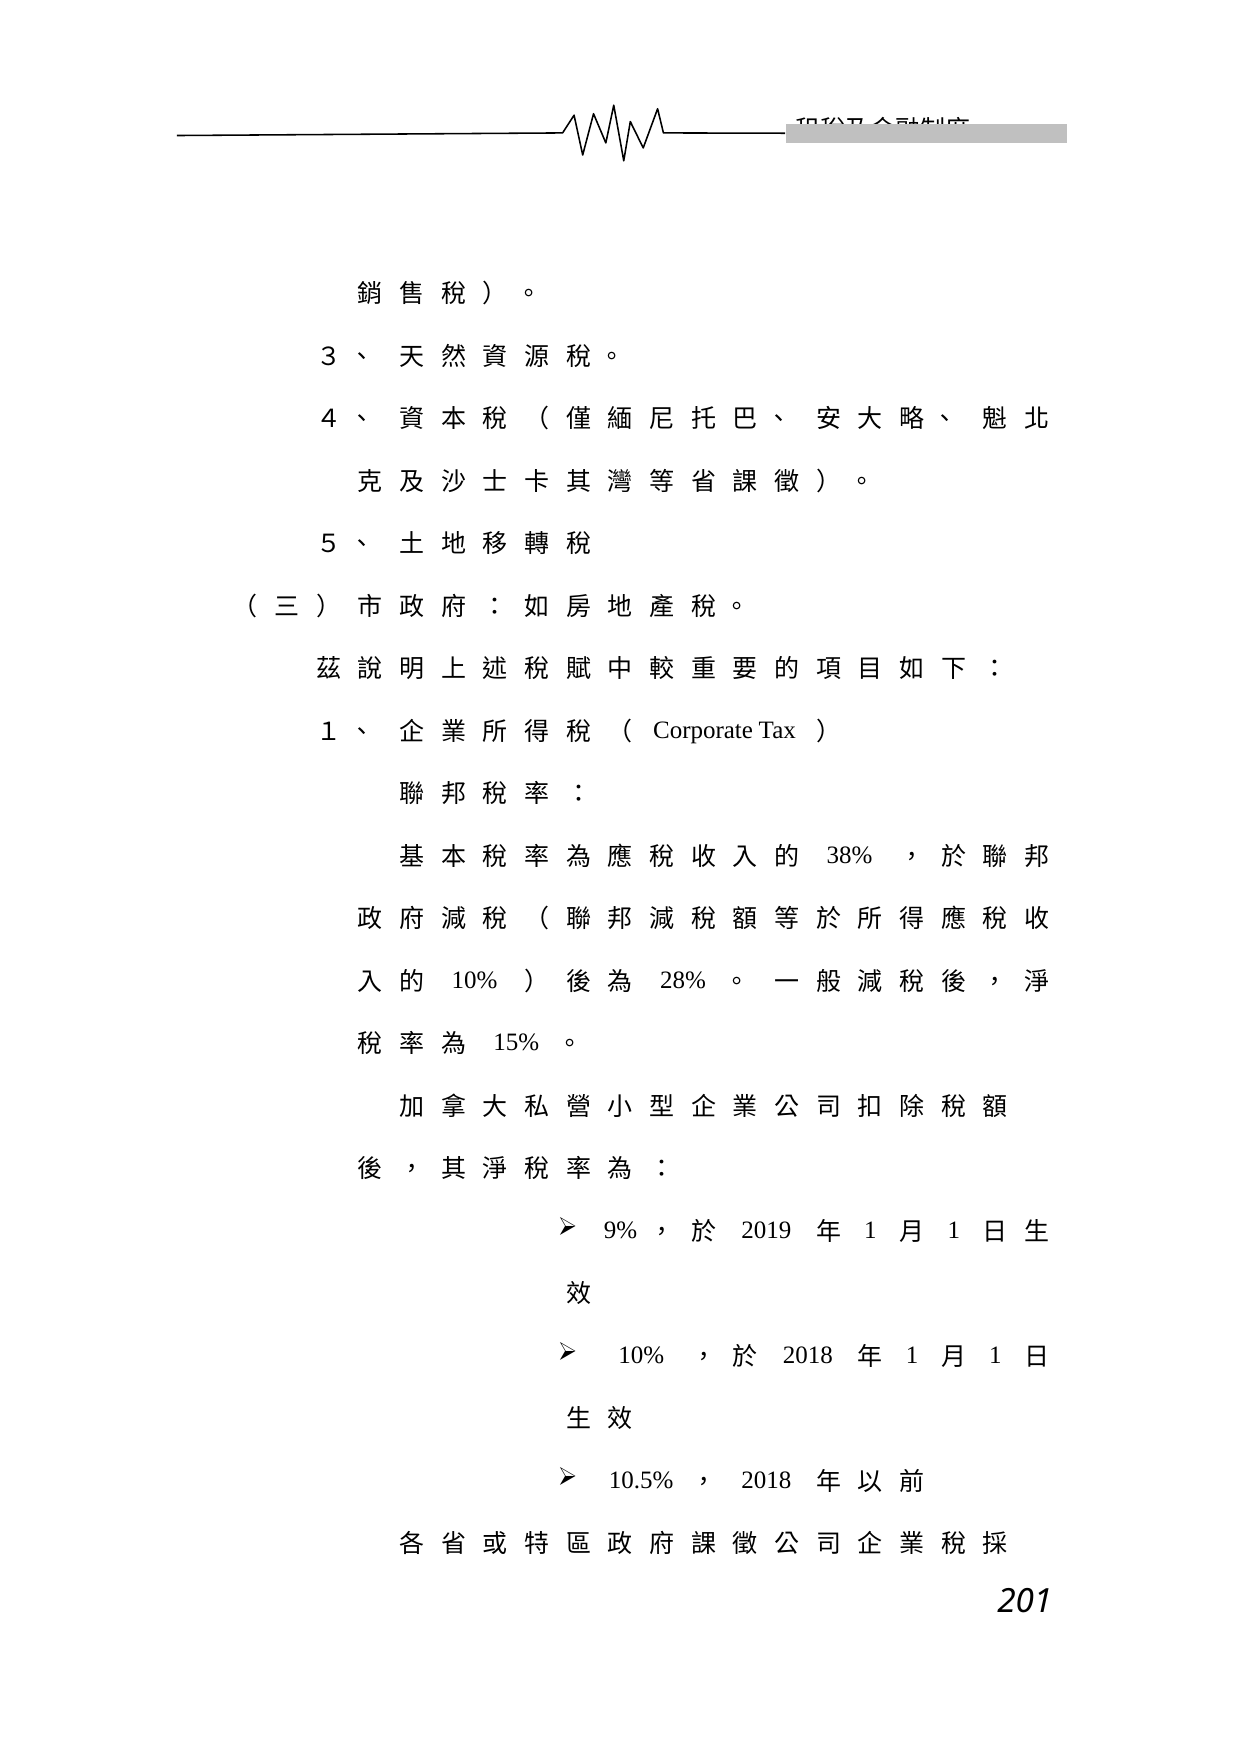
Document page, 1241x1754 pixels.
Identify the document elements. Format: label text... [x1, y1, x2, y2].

text ３、天然資源稅。 [281, 313, 1058, 375]
text （三）市政府：如房地產稅。 [207, 563, 1058, 625]
list 10%，於2018年1月1日生效 [478, 1313, 1058, 1438]
text 銷售稅）。 [281, 250, 1058, 313]
text 基本稅率為應稅收入的38%，於聯邦政府減稅（聯邦減稅額等於所得應稅收入的10%）後為28%。一般減稅後，淨稅率為15%。 [330, 813, 1058, 1063]
text 各省或特區政府課徵公司企業稅採 [330, 1500, 1058, 1563]
list 9%，於2019年1月1日生效 [478, 1188, 1058, 1313]
text ５、土地移轉稅 [281, 500, 1058, 563]
text ４、資本稅（僅緬尼托巴、安大略、魁北克及沙士卡其灣等省課徵）。 [281, 375, 1058, 500]
text 茲說明上述稅賦中較重要的項目如下： [281, 625, 1058, 688]
text 聯邦稅率： [330, 750, 1058, 813]
text 加拿大私營小型企業公司扣除稅額後，其淨稅率為： [330, 1063, 1058, 1188]
list 10.5%，2018年以前 [478, 1438, 1058, 1500]
text １、企業所得稅（Corporate Tax） [281, 688, 1058, 750]
